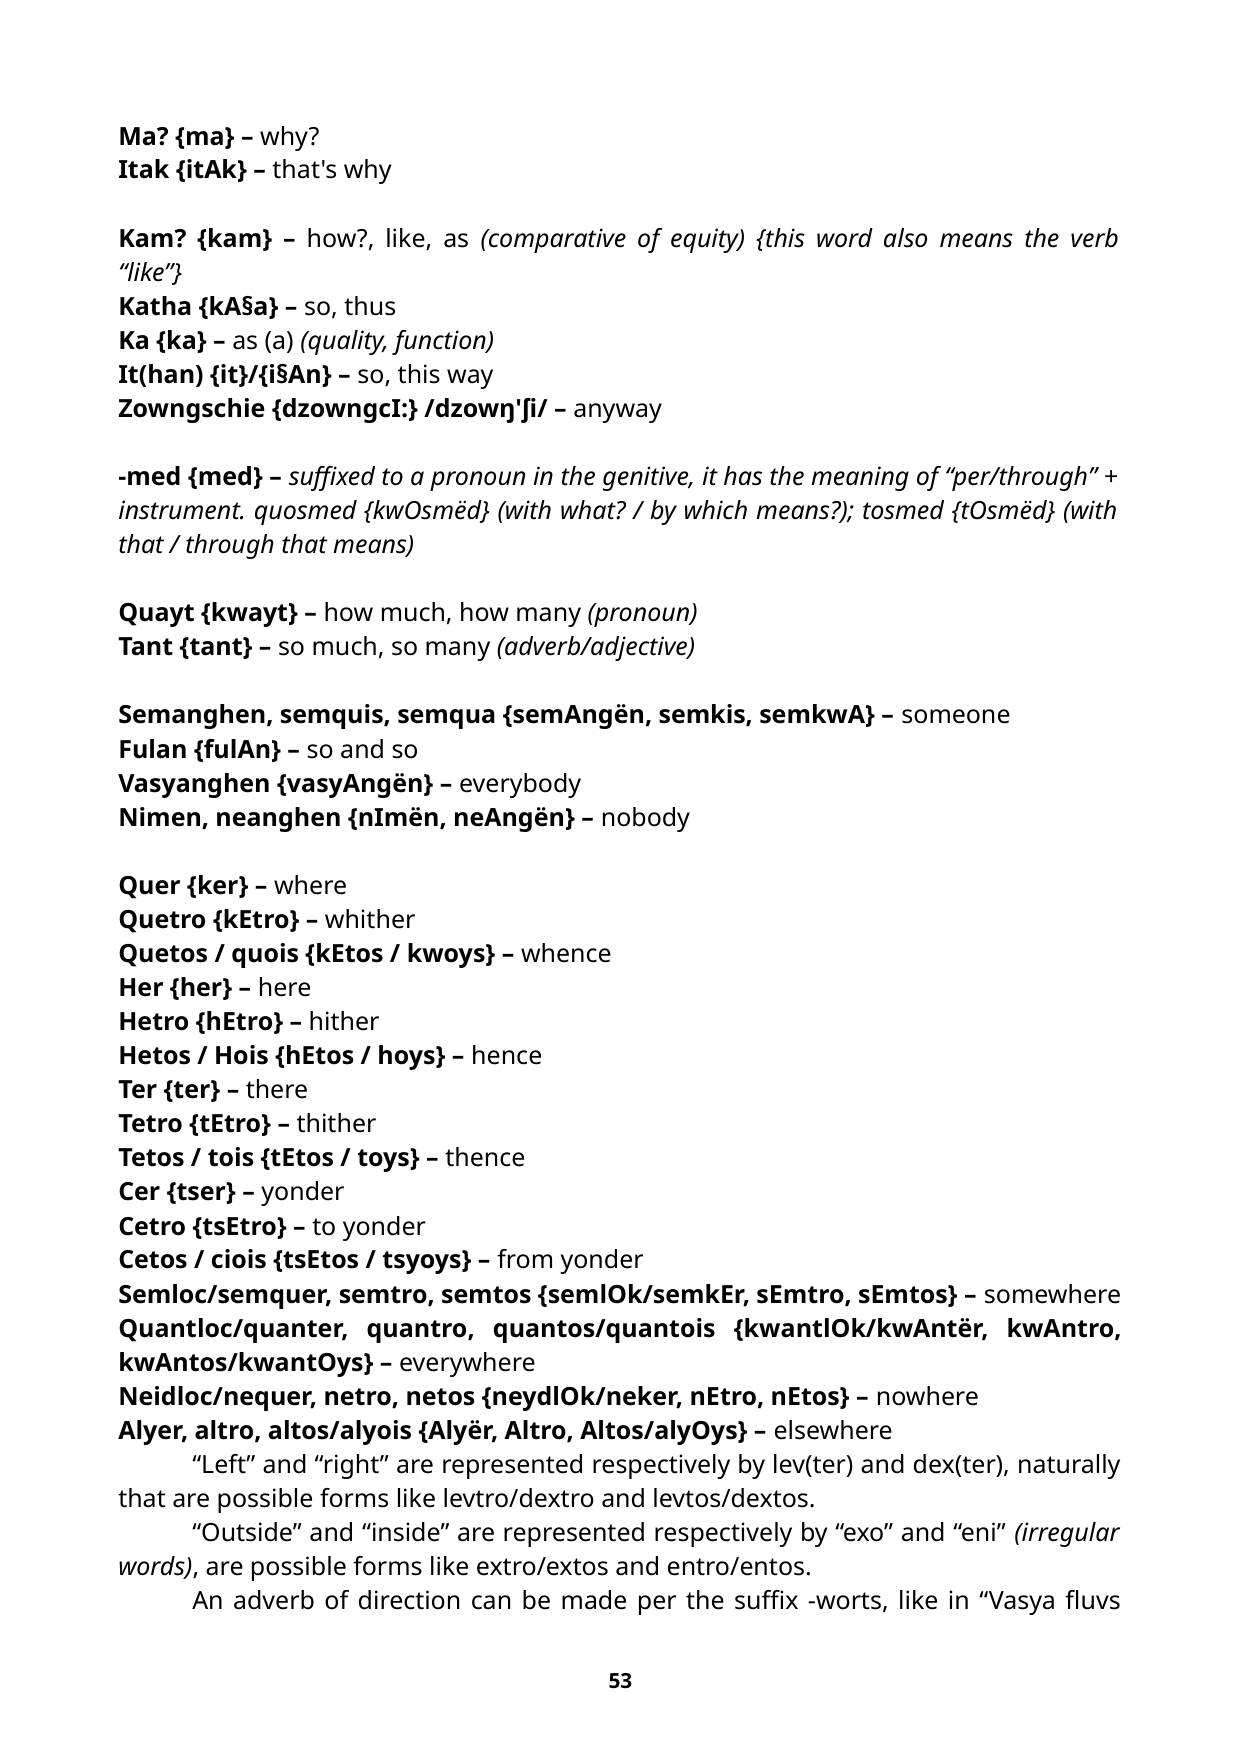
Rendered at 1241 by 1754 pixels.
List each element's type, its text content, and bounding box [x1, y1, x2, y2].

text Quetro {kEtro} – whither [118, 902, 1122, 936]
text It(han) {it}/{i§An} – so, this way [118, 357, 1122, 391]
text Fulan {fulAn} – so and so [118, 731, 1122, 765]
text Tant {tant} – so much, so many (adverb/adjective) [118, 629, 1122, 663]
text -med {med} – suffixed to a pronoun in the genitive, it has the meaning of “per/through” + instrument. quosmed {kwOsmëd} (with what? / by which means?); tosmed {tOsmëd} (with that / through that means) [118, 459, 1122, 561]
text Tetos / tois {tEtos / toys} – thence [118, 1140, 1122, 1174]
text Quer {ker} – where [118, 867, 1122, 902]
text Vasyanghen {vasyAngën} – everybody [118, 765, 1122, 799]
text Katha {kA§a} – so, thus [118, 288, 1122, 322]
text Ter {ter} – there [118, 1072, 1122, 1106]
text Quayt {kwayt} – how much, how many (pronoun) [118, 595, 1122, 629]
text Hetos / Hois {hEtos / hoys} – hence [118, 1038, 1122, 1072]
text Kam? {kam} – how?, like, as (comparative of equity) {this word also means the verb “like”} [118, 220, 1122, 288]
text Itak {itAk} – that's why [118, 152, 1122, 186]
text Ka {ka} – as (a) (quality, function) [118, 322, 1122, 357]
text Hetro {hEtro} – hither [118, 1004, 1122, 1038]
text Ma? {ma} – why? [118, 118, 1122, 152]
text Zowngschie {dzowngcI:} /dzowŋ'ʃi/ – anyway [118, 391, 1122, 425]
text Neidloc/nequer, netro, netos {neydlOk/neker, nEtro, nEtos} – nowhere [118, 1378, 1122, 1412]
text “Outside” and “inside” are represented respectively by “exo” and “eni” (irregular words), are possible forms like extro/extos and entro/entos. [118, 1515, 1122, 1583]
text Quetos / quois {kEtos / kwoys} – whence [118, 936, 1122, 970]
text Semloc/semquer, semtro, semtos {semlOk/semkEr, sEmtro, sEmtos} – somewhere [118, 1276, 1122, 1310]
text Quantloc/quanter, quantro, quantos/quantois {kwantlOk/kwAntër, kwAntro, kwAntos/kwantOys} – everywhere [118, 1310, 1122, 1378]
text Tetro {tEtro} – thither [118, 1106, 1122, 1140]
text Her {her} – here [118, 970, 1122, 1004]
text Semanghen, semquis, semqua {semAngën, semkis, semkwA} – someone [118, 697, 1122, 731]
text Nimen, neanghen {nImën, neAngën} – nobody [118, 799, 1122, 833]
text An adverb of direction can be made per the suffix -worts, like in “Vasya fluvs [118, 1583, 1122, 1617]
text Alyer, altro, altos/alyois {Alyër, Altro, Altos/alyOys} – elsewhere [118, 1412, 1122, 1447]
text Cetos / ciois {tsEtos / tsyoys} – from yonder [118, 1242, 1122, 1276]
text “Left” and “right” are represented respectively by lev(ter) and dex(ter), naturally that are possible forms like levtro/dextro and levtos/dextos. [118, 1447, 1122, 1515]
text Cetro {tsEtro} – to yonder [118, 1208, 1122, 1242]
text Cer {tser} – yonder [118, 1174, 1122, 1208]
